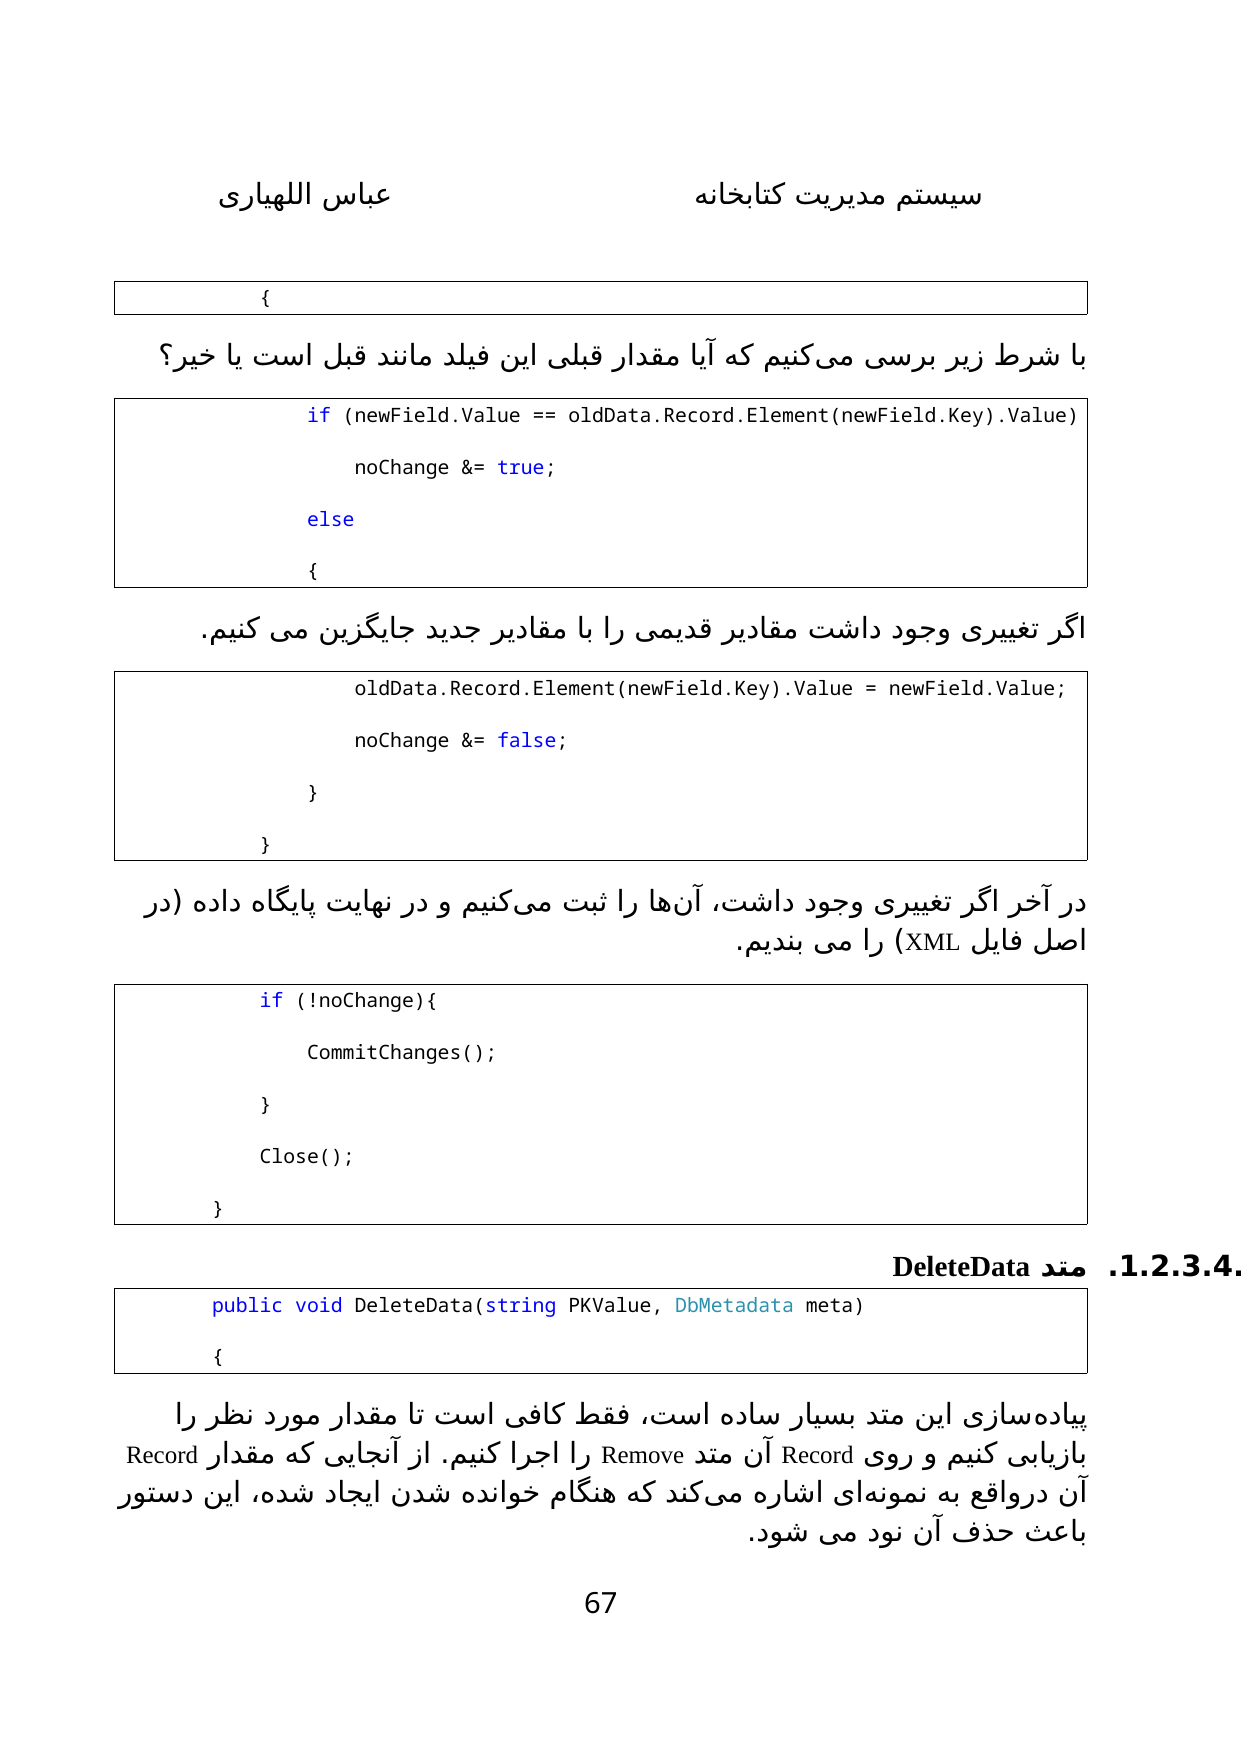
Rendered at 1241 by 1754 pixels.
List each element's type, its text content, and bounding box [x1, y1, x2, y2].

text noChange &= false; [115, 723, 1087, 753]
text } [115, 1191, 1087, 1224]
text oldData.Record.Element(newField.Key).Value = newField.Value; [115, 672, 1087, 702]
text } [115, 775, 1087, 805]
text Close(); [115, 1139, 1087, 1169]
text else [115, 502, 1087, 532]
text if (!noChange){ [115, 985, 1087, 1014]
text public void DeleteData(string PKValue, DbMetadata meta) [115, 1289, 1087, 1318]
text noChange &= true; [115, 450, 1087, 480]
text if (newField.Value == oldData.Record.Element(newField.Key).Value) [115, 399, 1087, 428]
text در آخر اگر تغییری وجود داشت، آن‌ها را ثبت می‌کنیم و در نهایت پایگاه داده (در اصل فایل XML) را می بندیم. [114, 885, 1087, 958]
subtitle متد DeleteData [114, 1249, 1087, 1283]
text { [115, 1340, 1087, 1373]
text اگر تغییری وجود داشت مقادیر قدیمی را با مقادیر جدید جایگزین می کنیم. [114, 612, 1087, 646]
text با شرط زیر برسی می‌کنیم که آیا مقدار قبلی این فیلد مانند قبل است یا خیر؟ [114, 338, 1087, 372]
text پیاده‌سازی این متد بسیار ساده است، فقط کافی است تا مقدار مورد نظر را بازیابی کنیم و روی Record آن متد Remove را اجرا کنیم. از آنجایی که مقدار Record آن در‌واقع به نمونه‌ای اشاره می‌کند که هنگام خوانده شدن ایجاد شده، این دستور باعث حذف آن نود می شود. [114, 1398, 1087, 1548]
text CommitChanges(); [115, 1035, 1087, 1065]
text } [115, 827, 1087, 860]
text { [115, 554, 1087, 587]
text { [115, 282, 1087, 314]
text } [115, 1087, 1087, 1117]
